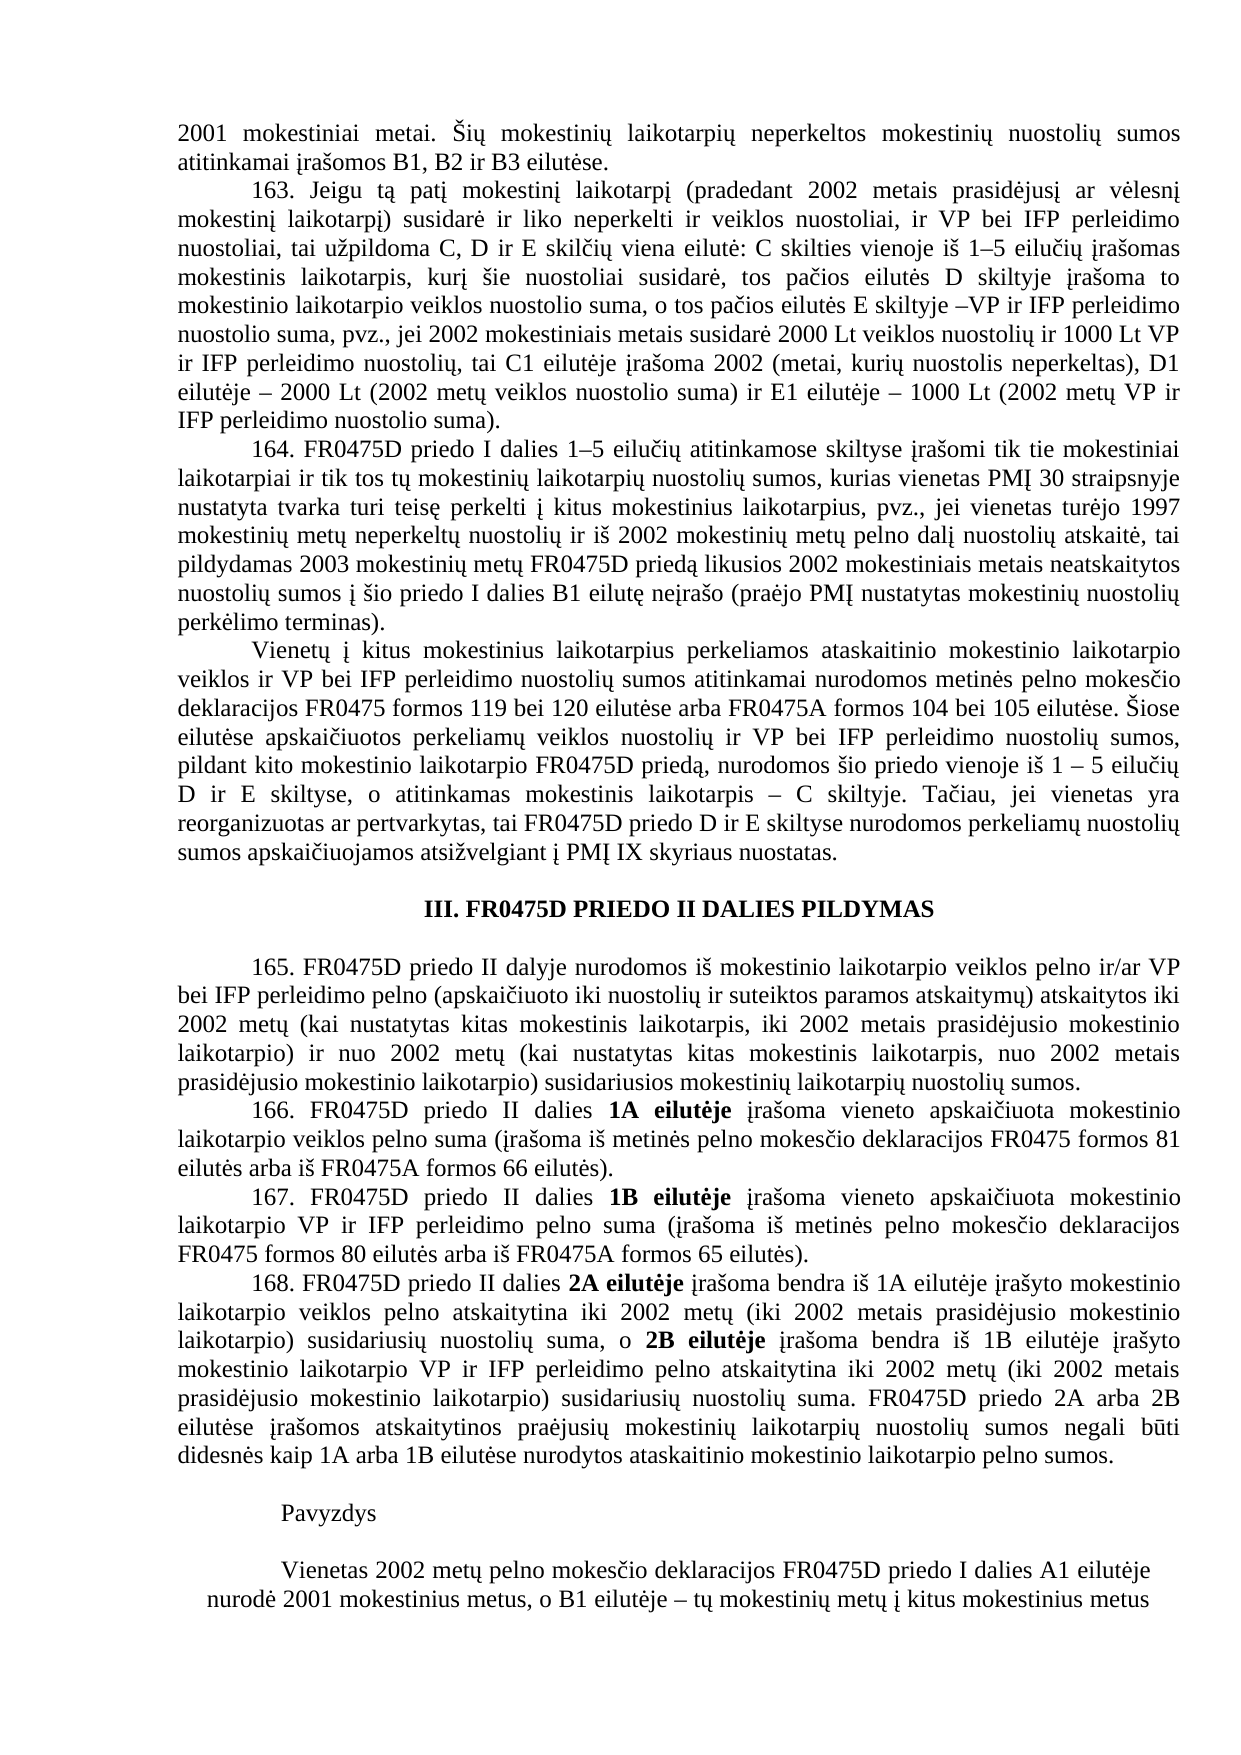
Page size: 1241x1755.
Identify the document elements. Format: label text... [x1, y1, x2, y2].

text 2001 mokestiniai metai. Šių mokestinių laikotarpių neperkeltos mokestinių nuostolių sumos atitinkamai įrašomos B1, B2 ir B3 eilutėse. [177, 118, 1181, 176]
text 165. FR0475D priedo II dalyje nurodomos iš mokestinio laikotarpio veiklos pelno ir/ar VP bei IFP perleidimo pelno (apskaičiuoto iki nuostolių ir suteiktos paramos atskaitymų) atskaitytos iki 2002 metų (kai nustatytas kitas mokestinis laikotarpis, iki 2002 metais prasidėjusio mokestinio laikotarpio) ir nuo 2002 metų (kai nustatytas kitas mokestinis laikotarpis, nuo 2002 metais prasidėjusio mokestinio laikotarpio) susidariusios mokestinių laikotarpių nuostolių sumos. [177, 952, 1181, 1096]
text Vienetų į kitus mokestinius laikotarpius perkeliamos ataskaitinio mokestinio laikotarpio veiklos ir VP bei IFP perleidimo nuostolių sumos atitinkamai nurodomos metinės pelno mokesčio deklaracijos FR0475 formos 119 bei 120 eilutėse arba FR0475A formos 104 bei 105 eilutėse. Šiose eilutėse apskaičiuotos perkeliamų veiklos nuostolių ir VP bei IFP perleidimo nuostolių sumos, pildant kito mokestinio laikotarpio FR0475D priedą, nurodomos šio priedo vienoje iš 1 – 5 eilučių D ir E skiltyse, o atitinkamas mokestinis laikotarpis – C skiltyje. Tačiau, jei vienetas yra reorganizuotas ar pertvarkytas, tai FR0475D priedo D ir E skiltyse nurodomos perkeliamų nuostolių sumos apskaičiuojamos atsižvelgiant į PMĮ IX skyriaus nuostatas. [177, 636, 1181, 866]
text 168. FR0475D priedo II dalies 2A eilutėje įrašoma bendra iš 1A eilutėje įrašyto mokestinio laikotarpio veiklos pelno atskaitytina iki 2002 metų (iki 2002 metais prasidėjusio mokestinio laikotarpio) susidariusių nuostolių suma, o 2B eilutėje įrašoma bendra iš 1B eilutėje įrašyto mokestinio laikotarpio VP ir IFP perleidimo pelno atskaitytina iki 2002 metų (iki 2002 metais prasidėjusio mokestinio laikotarpio) susidariusių nuostolių suma. FR0475D priedo 2A arba 2B eilutėse įrašomos atskaitytinos praėjusių mokestinių laikotarpių nuostolių sumos negali būti didesnės kaip 1A arba 1B eilutėse nurodytos ataskaitinio mokestinio laikotarpio pelno sumos. [177, 1268, 1181, 1469]
text Vienetas 2002 metų pelno mokesčio deklaracijos FR0475D priedo I dalies A1 eilutėje nurodė 2001 mokestinius metus, o B1 eilutėje – tų mokestinių metų į kitus mokestinius metus [207, 1556, 1152, 1613]
text Pavyzdys [207, 1498, 1152, 1527]
text 164. FR0475D priedo I dalies 1–5 eilučių atitinkamose skiltyse įrašomi tik tie mokestiniai laikotarpiai ir tik tos tų mokestinių laikotarpių nuostolių sumos, kurias vienetas PMĮ 30 straipsnyje nustatyta tvarka turi teisę perkelti į kitus mokestinius laikotarpius, pvz., jei vienetas turėjo 1997 mokestinių metų neperkeltų nuostolių ir iš 2002 mokestinių metų pelno dalį nuostolių atskaitė, tai pildydamas 2003 mokestinių metų FR0475D priedą likusios 2002 mokestiniais metais neatskaitytos nuostolių sumos į šio priedo I dalies B1 eilutę neįrašo (praėjo PMĮ nustatytas mokestinių nuostolių perkėlimo terminas). [177, 434, 1181, 636]
text 166. FR0475D priedo II dalies 1A eilutėje įrašoma vieneto apskaičiuota mokestinio laikotarpio veiklos pelno suma (įrašoma iš metinės pelno mokesčio deklaracijos FR0475 formos 81 eilutės arba iš FR0475A formos 66 eilutės). [177, 1096, 1181, 1182]
text 163. Jeigu tą patį mokestinį laikotarpį (pradedant 2002 metais prasidėjusį ar vėlesnį mokestinį laikotarpį) susidarė ir liko neperkelti ir veiklos nuostoliai, ir VP bei IFP perleidimo nuostoliai, tai užpildoma C, D ir E skilčių viena eilutė: C skilties vienoje iš 1–5 eilučių įrašomas mokestinis laikotarpis, kurį šie nuostoliai susidarė, tos pačios eilutės D skiltyje įrašoma to mokestinio laikotarpio veiklos nuostolio suma, o tos pačios eilutės E skiltyje –VP ir IFP perleidimo nuostolio suma, pvz., jei 2002 mokestiniais metais susidarė 2000 Lt veiklos nuostolių ir 1000 Lt VP ir IFP perleidimo nuostolių, tai C1 eilutėje įrašoma 2002 (metai, kurių nuostolis neperkeltas), D1 eilutėje – 2000 Lt (2002 metų veiklos nuostolio suma) ir E1 eilutėje – 1000 Lt (2002 metų VP ir IFP perleidimo nuostolio suma). [177, 176, 1181, 434]
text 167. FR0475D priedo II dalies 1B eilutėje įrašoma vieneto apskaičiuota mokestinio laikotarpio VP ir IFP perleidimo pelno suma (įrašoma iš metinės pelno mokesčio deklaracijos FR0475 formos 80 eilutės arba iš FR0475A formos 65 eilutės). [177, 1182, 1181, 1268]
text III. FR0475D PRIEDO II DALIES PILDYMAS [177, 894, 1181, 923]
